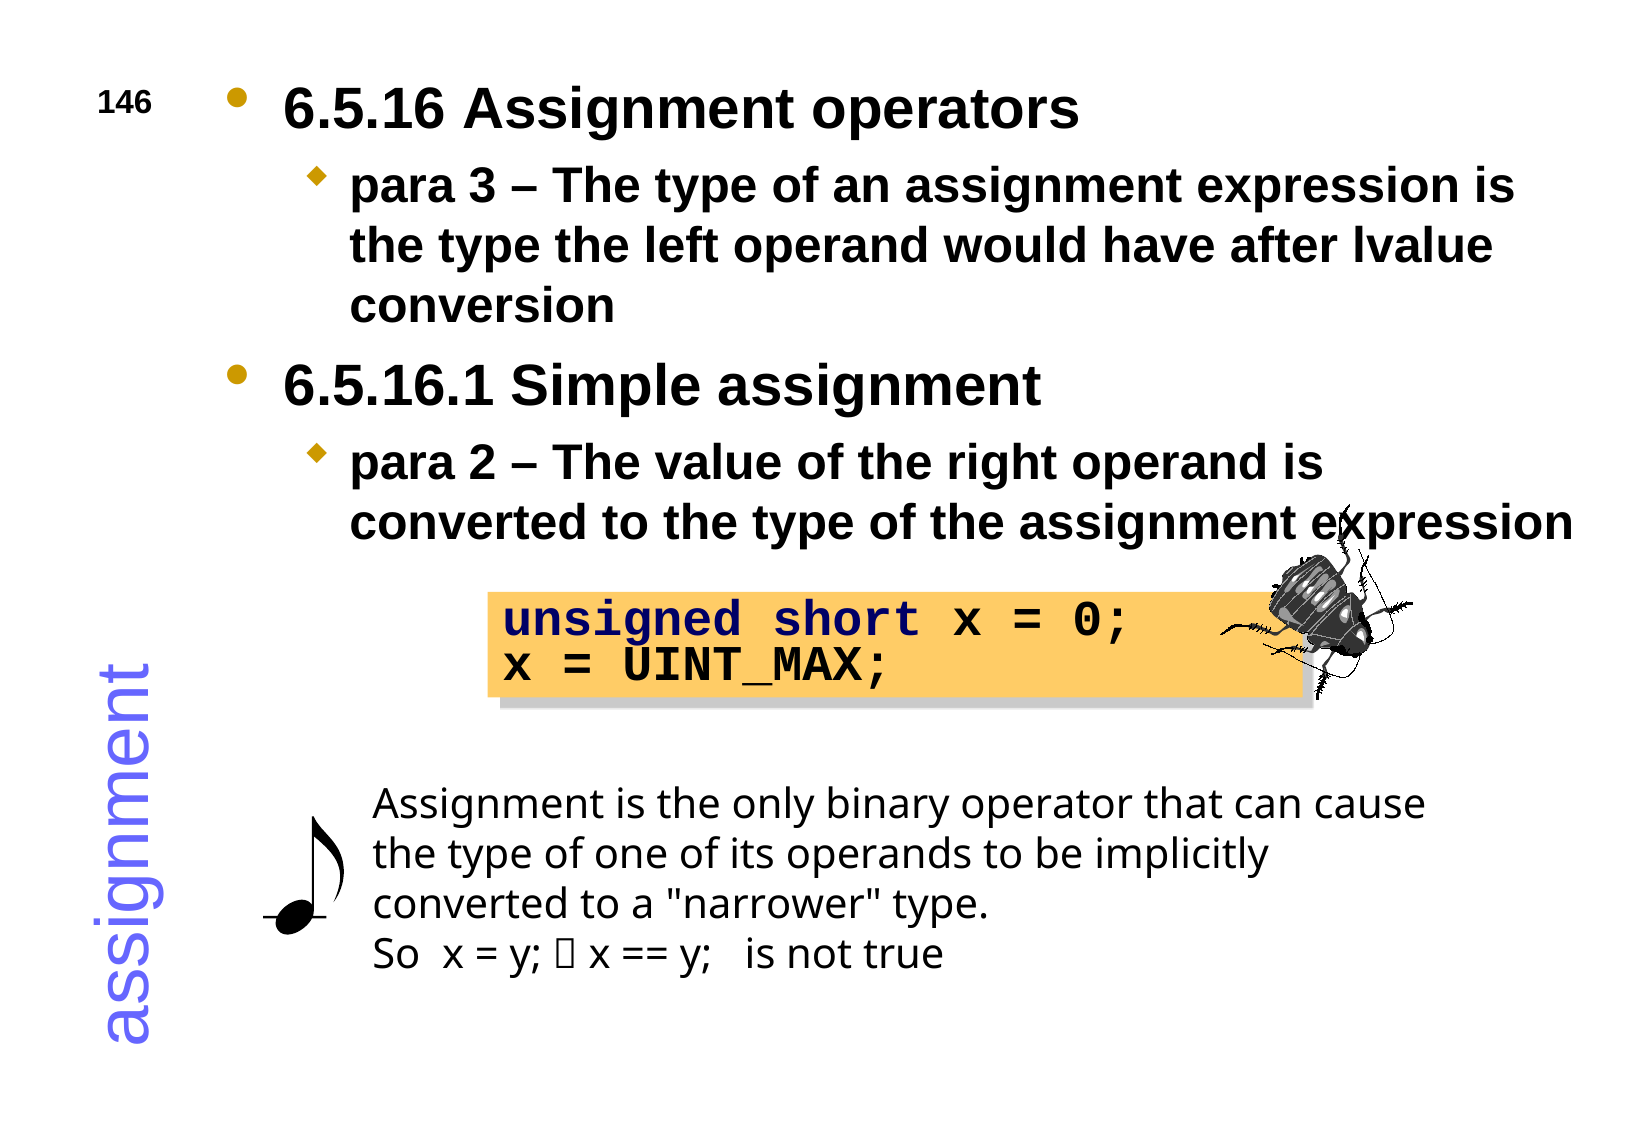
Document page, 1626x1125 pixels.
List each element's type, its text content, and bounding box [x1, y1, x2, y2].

list 6.5.16 Assignment operators para 3 – The type of an assignment expression is the type the left operand would have after lvalue conversion 6.5.16.1 Simple assignment para 2 – The value of the right operand is converted to the type of the assignment expression [212, 62, 1593, 1063]
text_box [263, 816, 344, 935]
text_box [1321, 672, 1327, 679]
text_box [1338, 540, 1345, 552]
text_box [1269, 549, 1399, 672]
title assignment [50, 187, 188, 1063]
text_box [1340, 512, 1345, 521]
text_box [1255, 624, 1269, 632]
text_box [1338, 528, 1344, 540]
text_box [1290, 645, 1302, 651]
text_box Assignment is the only binary operator that can cause the type of one of its operands to be implicitly converted to a "narrower" type. So x = y;  x == y; is not true [357, 769, 1468, 985]
text_box unsigned short x = 0; x = UINT_MAX; [487, 591, 1303, 698]
